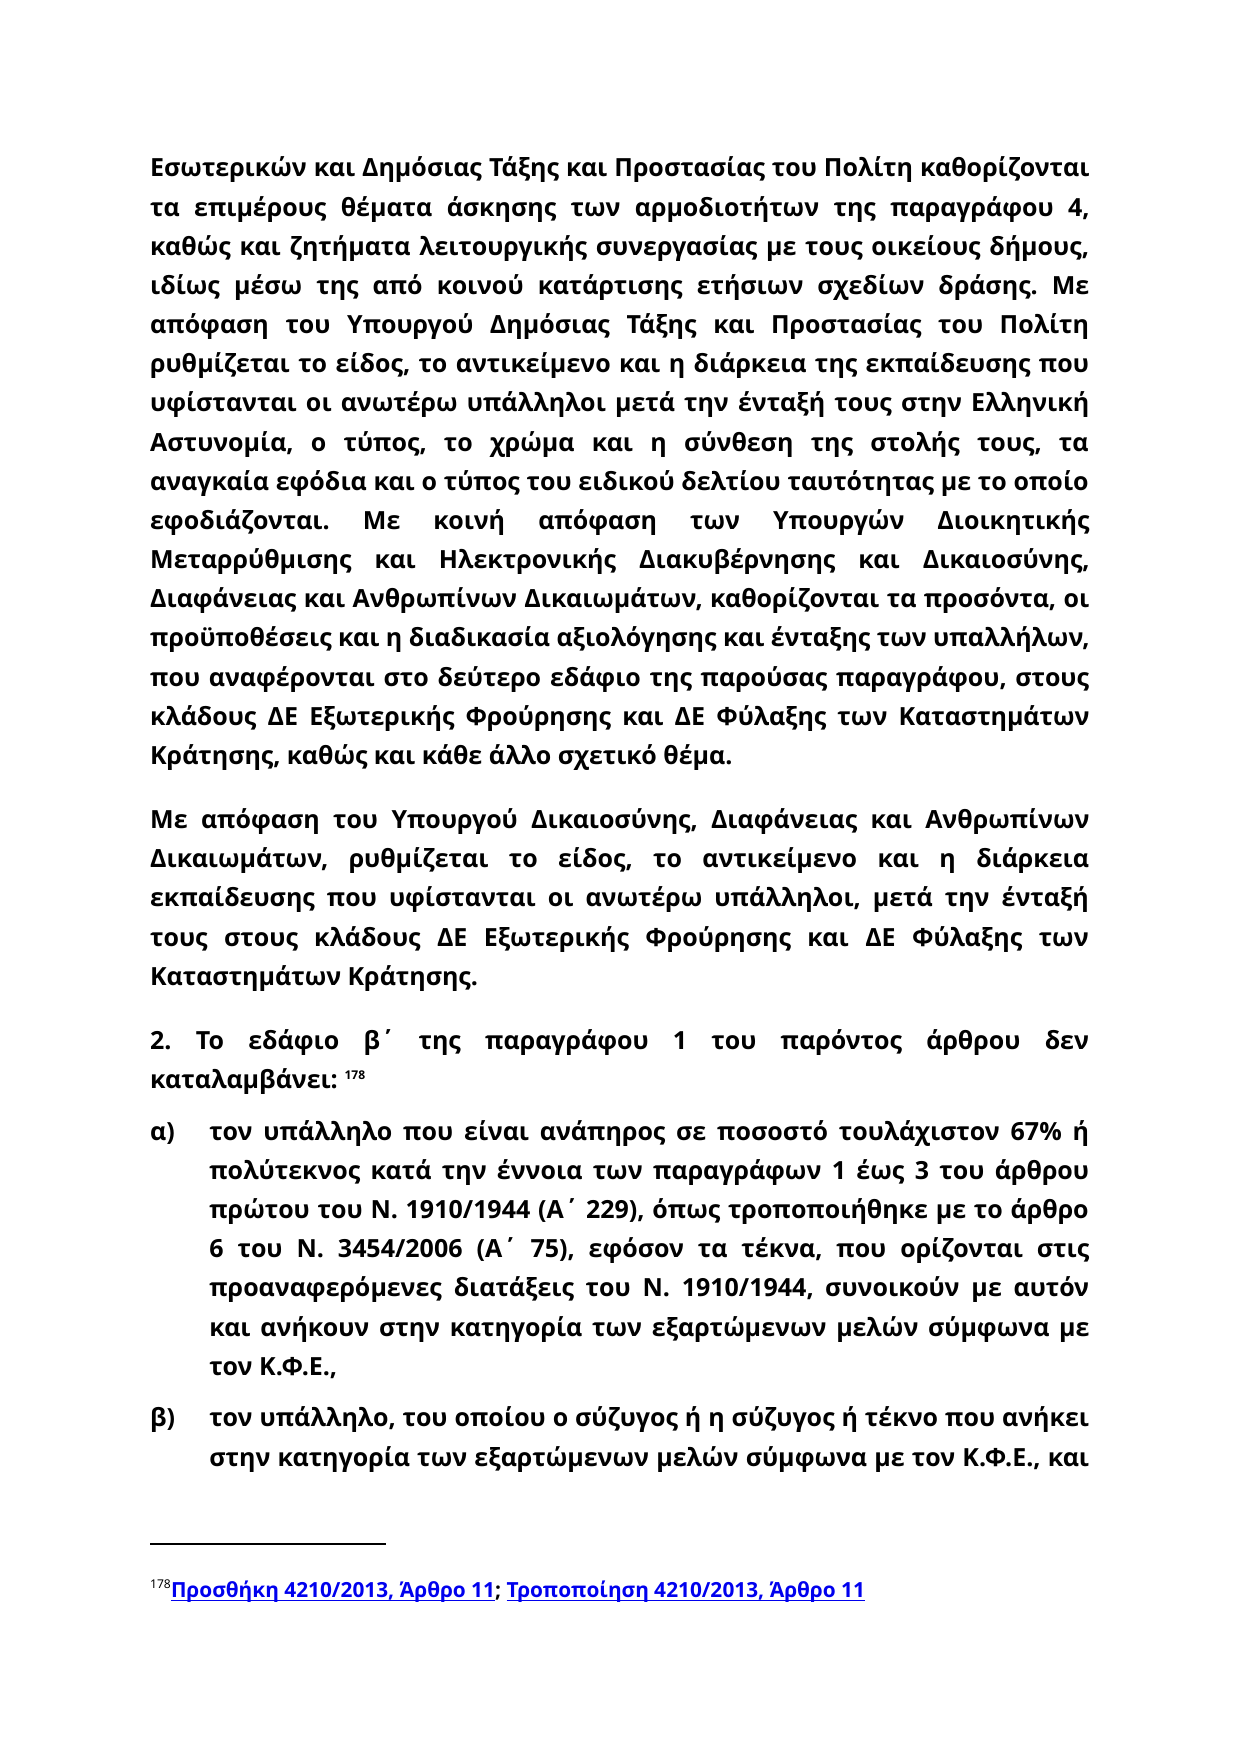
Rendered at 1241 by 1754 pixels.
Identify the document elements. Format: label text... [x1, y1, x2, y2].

list β) τον υπάλληλο, του οποίου ο σύζυγος ή η σύζυγος ή τέκνο που ανήκει στην κατηγορία των εξαρτώμενων μελών σύμφωνα με τον Κ.Φ.Ε., και [150, 1400, 1090, 1473]
text Προσθήκη 4210/2013, Άρθρο 11; Τροποποίηση 4210/2013, Άρθρο 11 [150, 1576, 1090, 1604]
text Με απόφαση του Υπουργού Δικαιοσύνης, Διαφάνειας και Ανθρωπίνων Δικαιωμάτων, ρυθμίζεται το είδος, το αντικείμενο και η διάρκεια εκπαίδευσης που υφίστανται οι ανωτέρω υπάλληλοι, μετά την ένταξή τους στους κλάδους ΔΕ Εξωτερικής Φρούρησης και ΔΕ Φύλαξης των Καταστημάτων Κράτησης. [150, 802, 1090, 992]
text Εσωτερικών και Δημόσιας Τάξης και Προστασίας του Πολίτη καθορίζονται τα επιμέρους θέματα άσκησης των αρμοδιοτήτων της παραγράφου 4, καθώς και ζητήματα λειτουργικής συνεργασίας με τους οικείους δήμους, ιδίως μέσω της από κοινού κατάρτισης ετήσιων σχεδίων δράσης. Με απόφαση του Υπουργού Δημόσιας Τάξης και Προστασίας του Πολίτη ρυθμίζεται το είδος, το αντικείμενο και η διάρκεια της εκπαίδευσης που υφίστανται οι ανωτέρω υπάλληλοι μετά την ένταξή τους στην Ελληνική Αστυνομία, ο τύπος, το χρώμα και η σύνθεση της στολής τους, τα αναγκαία εφόδια και ο τύπος του ειδικού δελτίου ταυτότητας με το οποίο εφοδιάζονται. Με κοινή απόφαση των Υπουργών Διοικητικής Μεταρρύθμισης και Ηλεκτρονικής Διακυβέρνησης και Δικαιοσύνης, Διαφάνειας και Ανθρωπίνων Δικαιωμάτων, καθορίζονται τα προσόντα, οι προϋποθέσεις και η διαδικασία αξιολόγησης και ένταξης των υπαλλήλων, που αναφέρονται στο δεύτερο εδάφιο της παρούσας παραγράφου, στους κλάδους ΔΕ Εξωτερικής Φρούρησης και ΔΕ Φύλαξης των Καταστημάτων Κράτησης, καθώς και κάθε άλλο σχετικό θέμα. [150, 150, 1090, 772]
text 2. Το εδάφιο β΄ της παραγράφου 1 του παρόντος άρθρου δεν καταλαμβάνει: [150, 1022, 1090, 1096]
list α) τον υπάλληλο που είναι ανάπηρος σε ποσοστό τουλάχιστον 67% ή πολύτεκνος κατά την έννοια των παραγράφων 1 έως 3 του άρθρου πρώτου του Ν. 1910/1944 (Α΄ 229), όπως τροποποιήθηκε με το άρθρο 6 του Ν. 3454/2006 (Α΄ 75), εφόσον τα τέκνα, που ορίζονται στις προαναφερόμενες διατάξεις του Ν. 1910/1944, συνοικούν με αυτόν και ανήκουν στην κατηγορία των εξαρτώμενων μελών σύμφωνα με τον Κ.Φ.Ε., [150, 1113, 1090, 1382]
